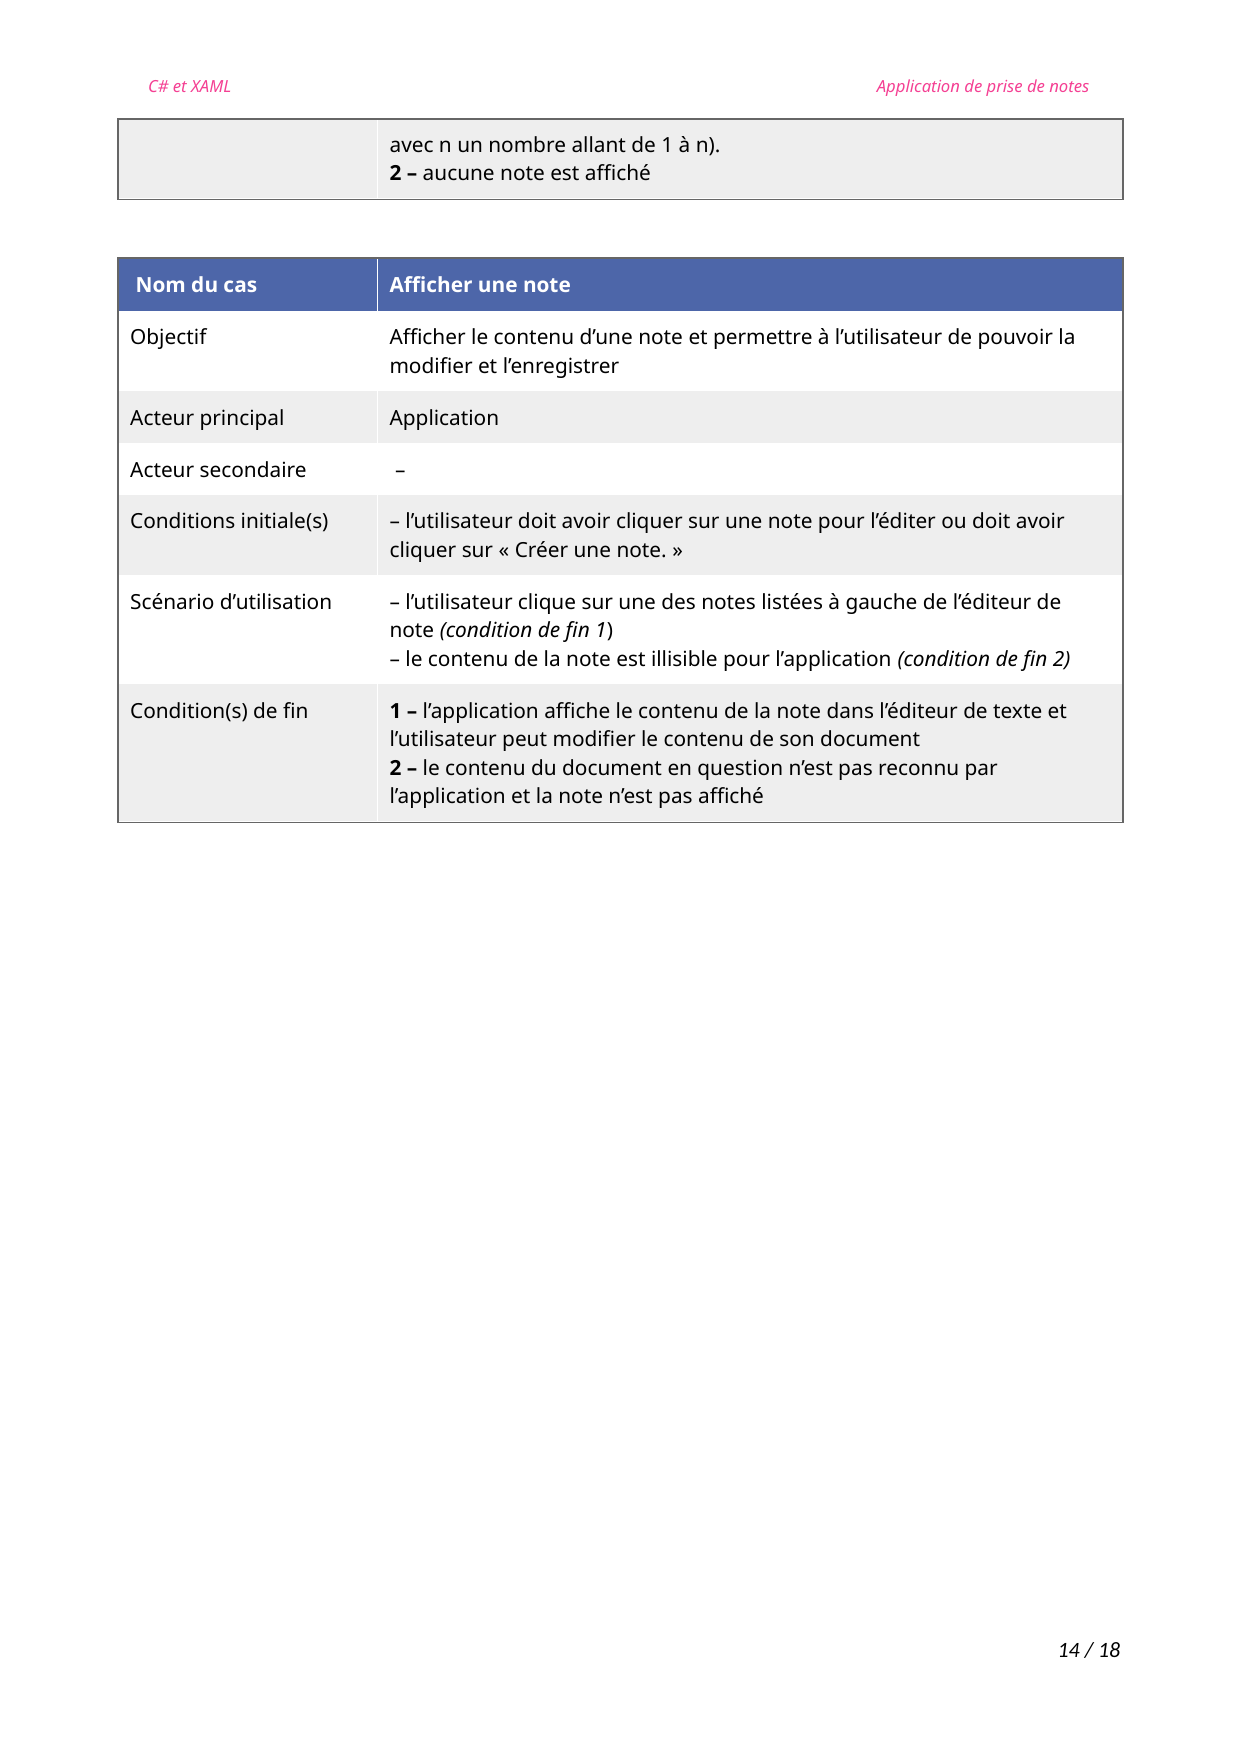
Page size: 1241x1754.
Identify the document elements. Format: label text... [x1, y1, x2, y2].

table_cell – l’utilisateur clique sur une des notes listées à gauche de l’éditeur de note (condition de fin 1) – le contenu de la note est illisible pour l’application (condition de fin 2) [378, 575, 1122, 684]
table_cell – [378, 443, 1122, 495]
table_cell [119, 120, 377, 198]
table_cell Acteur secondaire [119, 443, 377, 495]
table_cell Objectif [119, 311, 377, 391]
table_cell Condition(s) de fin [119, 684, 377, 821]
table_header Nom du cas [119, 259, 377, 311]
table_cell Scénario d’utilisation [119, 575, 377, 684]
table_cell Acteur principal [119, 391, 377, 443]
table_cell – l’utilisateur doit avoir cliquer sur une note pour l’éditer ou doit avoir cliquer sur « Créer une note. » [378, 495, 1122, 575]
table_cell Application [378, 391, 1122, 443]
table_cell Conditions initiale(s) [119, 495, 377, 575]
table_cell avec n un nombre allant de 1 à n). 2 – aucune note est affiché [378, 120, 1122, 198]
table_cell 1 – l’application affiche le contenu de la note dans l’éditeur de texte et l’utilisateur peut modifier le contenu de son document 2 – le contenu du document en question n’est pas reconnu par l’application et la note n’est pas affiché [378, 684, 1122, 821]
table_cell Afficher le contenu d’une note et permettre à l’utilisateur de pouvoir la modifier et l’enregistrer [378, 311, 1122, 391]
table_header Afficher une note [378, 259, 1122, 311]
